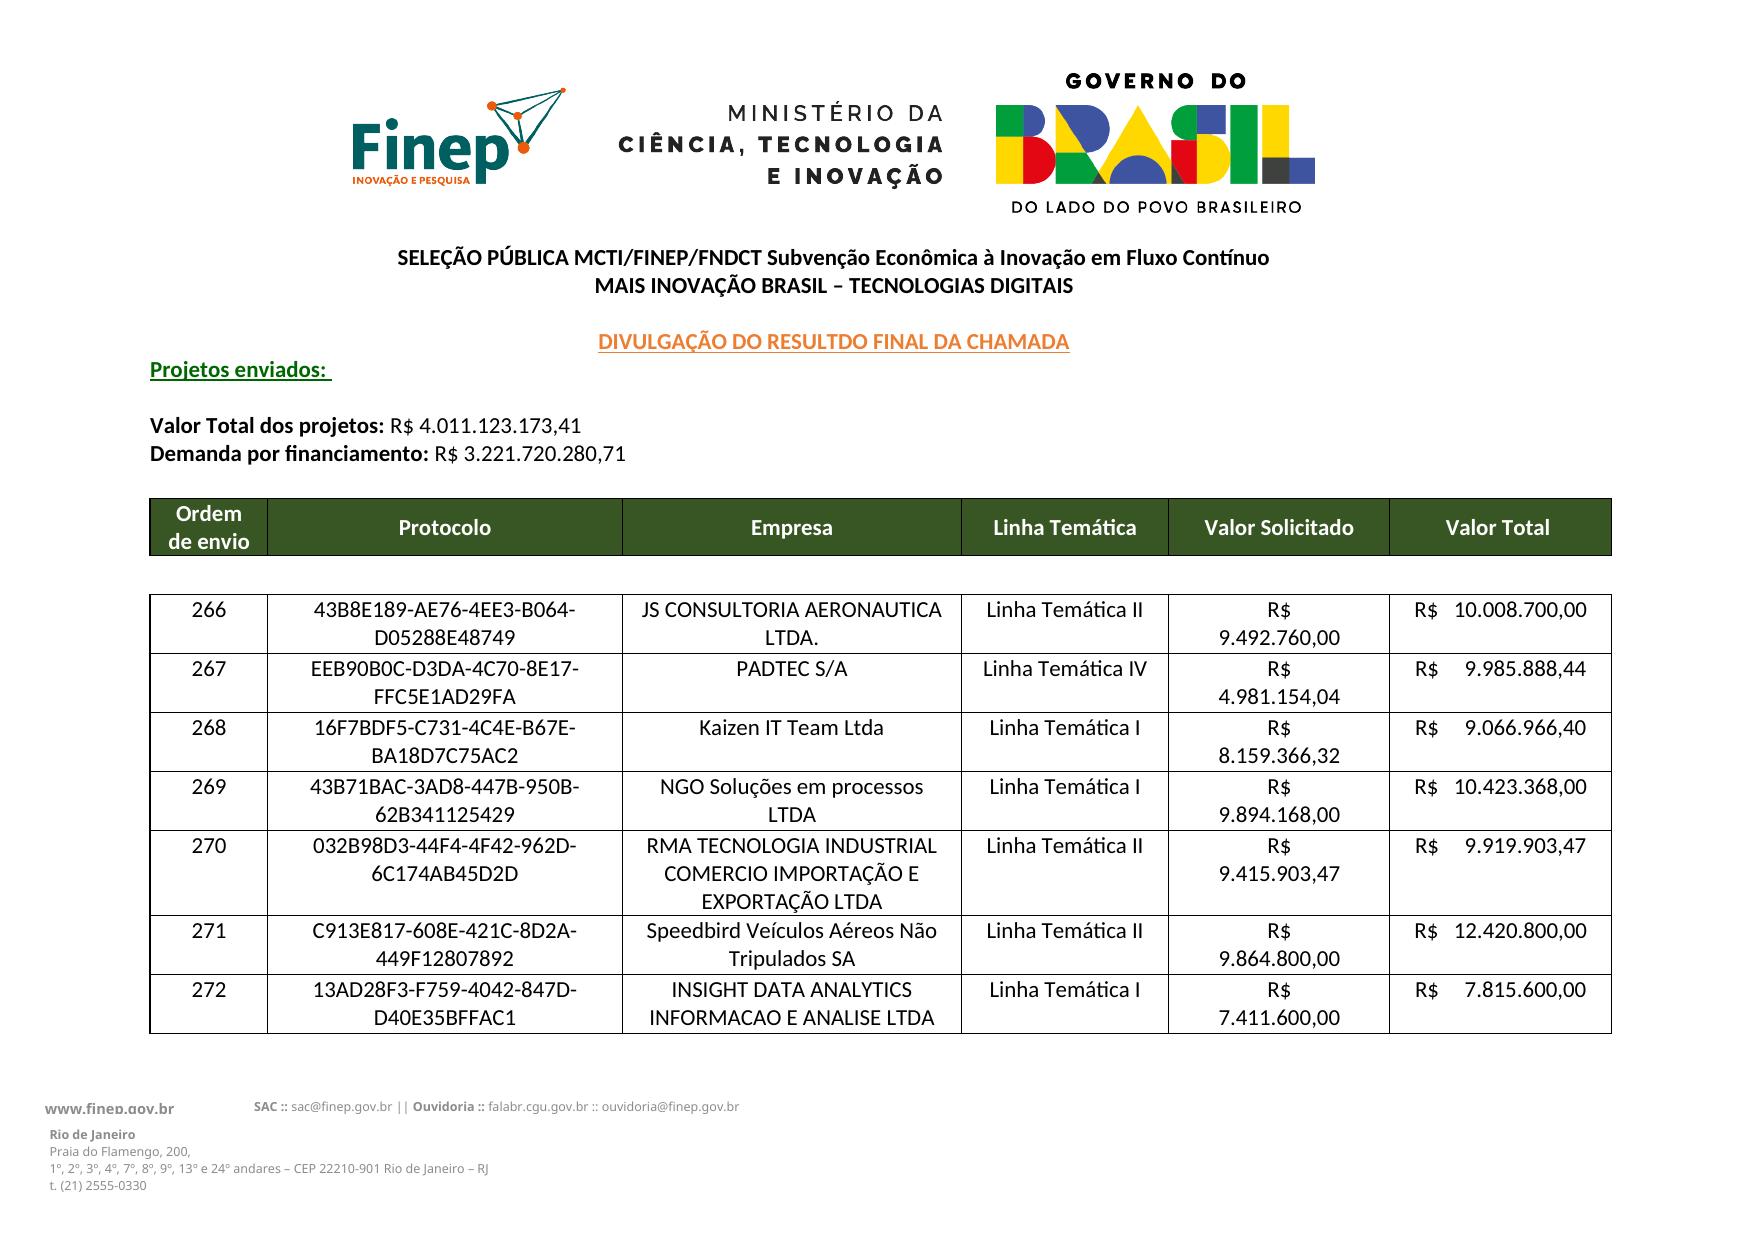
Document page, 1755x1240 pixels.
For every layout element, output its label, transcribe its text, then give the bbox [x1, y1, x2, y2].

table_cell 16F7BDF5-C731-4C4E-B67E-BA18D7C75AC2 [268, 713, 622, 771]
table_cell Linha Temática II [962, 831, 1168, 915]
table_cell 271 [151, 916, 267, 974]
table_cell R$ 9.919.903,47 [1390, 831, 1611, 915]
table_cell JS CONSULTORIA AERONAUTICA LTDA. [623, 595, 961, 653]
table_cell Linha Temática I [962, 772, 1168, 830]
table_cell 43B71BAC-3AD8-447B-950B-62B341125429 [268, 772, 622, 830]
table_cell INSIGHT DATA ANALYTICS INFORMACAO E ANALISE LTDA [623, 975, 961, 1033]
table_cell 272 [151, 975, 267, 1033]
table_cell Linha Temática II [962, 595, 1168, 653]
table_cell Linha Temática IV [962, 654, 1168, 712]
table_cell Linha Temática I [962, 975, 1168, 1033]
table_cell 267 [151, 654, 267, 712]
table_cell 268 [151, 713, 267, 771]
table_cell R$ 7.815.600,00 [1390, 975, 1611, 1033]
table_cell R$ 9.894.168,00 [1169, 772, 1389, 830]
table_cell R$ 9.492.760,00 [1169, 595, 1389, 653]
table_cell 43B8E189-AE76-4EE3-B064-D05288E48749 [268, 595, 622, 653]
table_cell R$ 9.985.888,44 [1390, 654, 1611, 712]
table_cell 266 [151, 595, 267, 653]
table_cell R$ 10.008.700,00 [1390, 595, 1611, 653]
table_cell R$ 9.066.966,40 [1390, 713, 1611, 771]
table_cell 270 [151, 831, 267, 915]
table_cell Kaizen IT Team Ltda [623, 713, 961, 771]
table_cell Linha Temática II [962, 916, 1168, 974]
table_cell R$ 7.411.600,00 [1169, 975, 1389, 1033]
table_cell R$ 4.981.154,04 [1169, 654, 1389, 712]
table_cell Speedbird Veículos Aéreos Não Tripulados SA [623, 916, 961, 974]
table_cell 269 [151, 772, 267, 830]
table_cell R$ 9.415.903,47 [1169, 831, 1389, 915]
table_cell C913E817-608E-421C-8D2A-449F12807892 [268, 916, 622, 974]
table_cell R$ 9.864.800,00 [1169, 916, 1389, 974]
table_cell Linha Temática I [962, 713, 1168, 771]
table_cell PADTEC S/A [623, 654, 961, 712]
table_cell R$ 8.159.366,32 [1169, 713, 1389, 771]
table_cell 032B98D3-44F4-4F42-962D-6C174AB45D2D [268, 831, 622, 915]
table_cell EEB90B0C-D3DA-4C70-8E17-FFC5E1AD29FA [268, 654, 622, 712]
table_cell 13AD28F3-F759-4042-847D-D40E35BFFAC1 [268, 975, 622, 1033]
table_cell R$ 12.420.800,00 [1390, 916, 1611, 974]
table_cell R$ 10.423.368,00 [1390, 772, 1611, 830]
table_cell RMA TECNOLOGIA INDUSTRIAL COMERCIO IMPORTAÇÃO E EXPORTAÇÃO LTDA [623, 831, 961, 915]
table_cell NGO Soluções em processos LTDA [623, 772, 961, 830]
